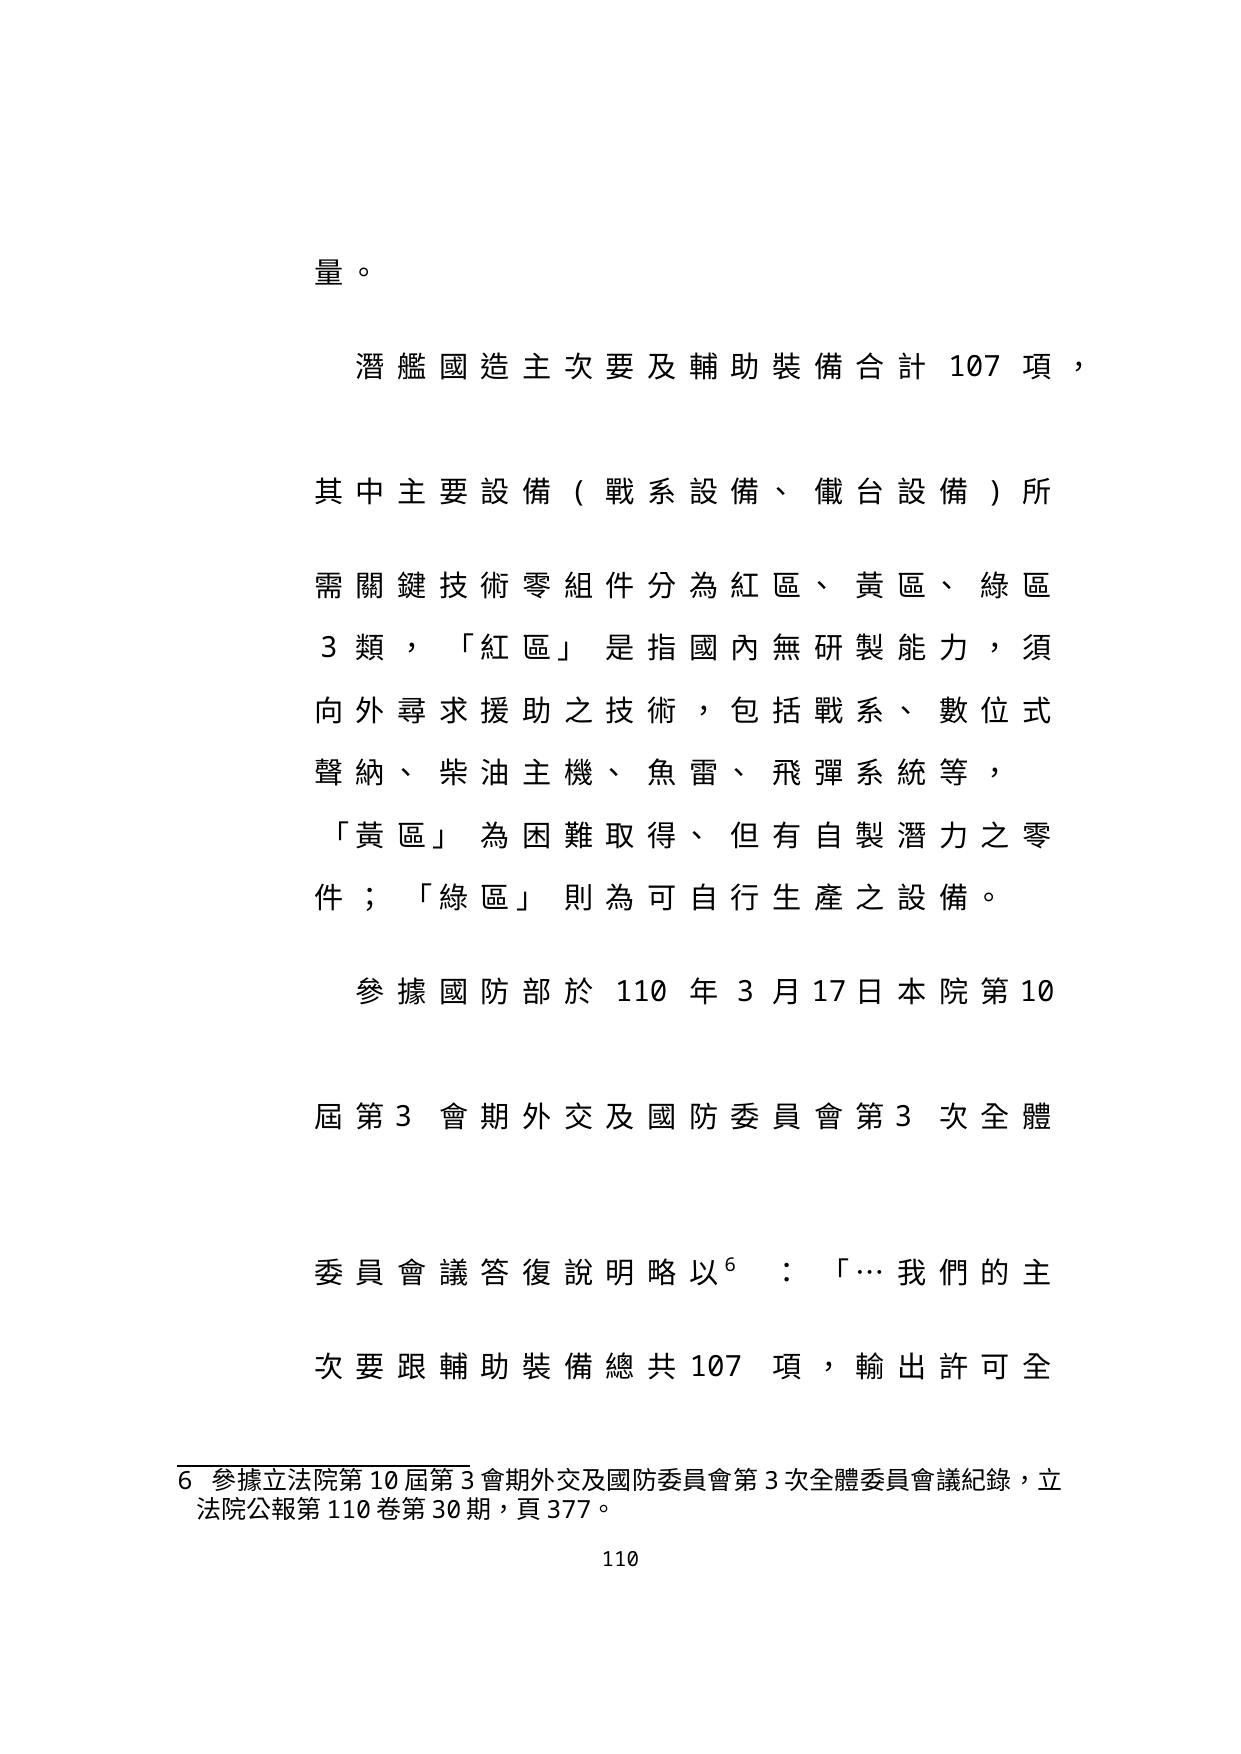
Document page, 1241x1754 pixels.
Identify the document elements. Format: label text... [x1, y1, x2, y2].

text 參據國防部於110年3月17日本院第10 屆第3 會期外交及國防委員會第3 次全體委員會議答復說明略以：「…我們的主次要跟輔助裝備總共107 項，輸出許可全 [271, 917, 1058, 1417]
text 參據立法院第10屆第3會期外交及國防委員會第3次全體委員會議紀錄，立法院公報第110卷第30期，頁377。 [177, 1466, 1063, 1525]
text 潛艦國造主次要及輔助裝備合計107項，其中主要設備(戰系設備、儎台設備)所需關鍵技術零組件分為紅區、黃區、綠區3類，「紅區」是指國內無研製能力，須向外尋求援助之技術，包括戰系、數位式聲納、柴油主機、魚雷、飛彈系統等，「黃區」為困難取得、但有自製潛力之零件；「綠區」則為可自行生產之設備。 [271, 292, 1058, 917]
text 量。 [271, 229, 1058, 292]
